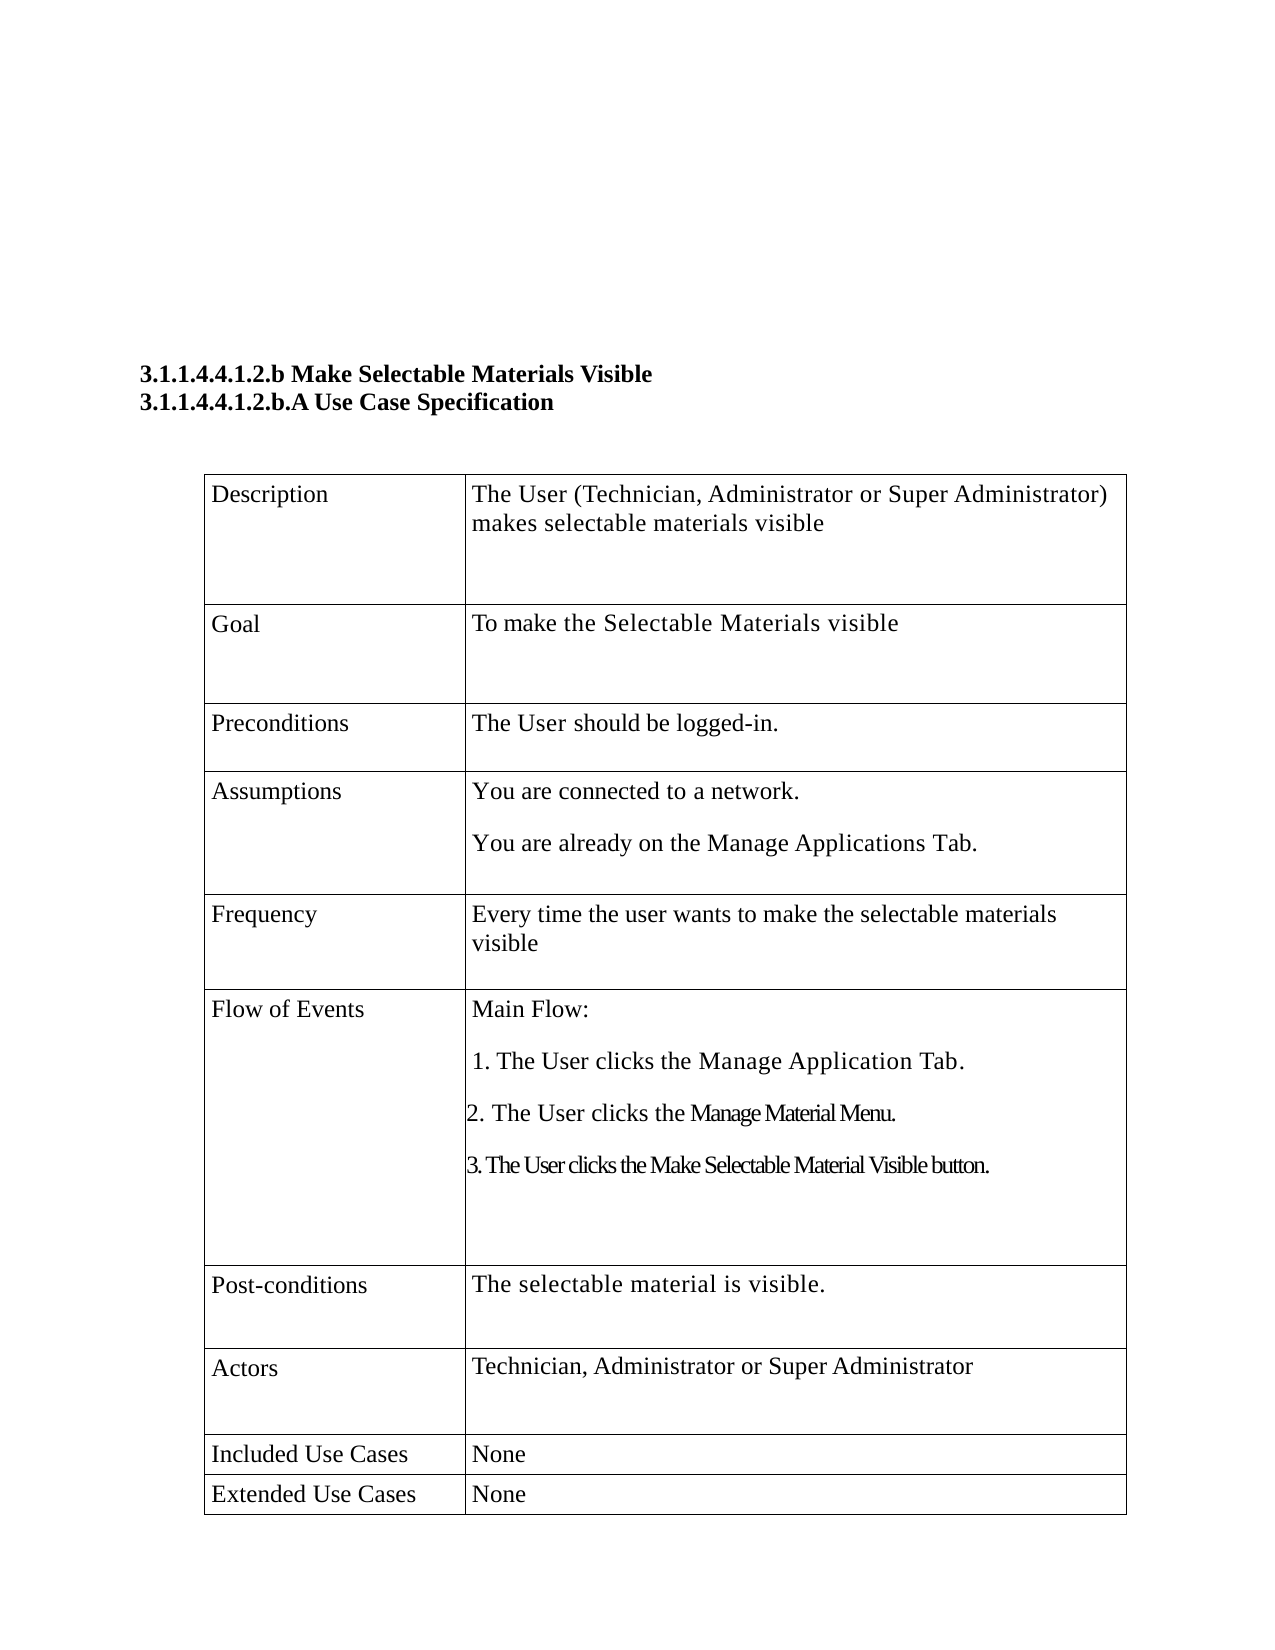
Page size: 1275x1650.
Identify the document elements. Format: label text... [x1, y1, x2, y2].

table_cell None [466, 1435, 1126, 1474]
table_cell To make the Selectable Materials visible [466, 605, 1126, 703]
table_header Description [205, 475, 465, 604]
table_cell Every time the user wants to make the selectable materials visible [466, 895, 1126, 989]
table_header The User (Technician, Administrator or Super Administrator) makes selectable materials visible [466, 475, 1126, 604]
table_cell Frequency [205, 895, 465, 989]
table_cell The User should be logged-in. [466, 704, 1126, 771]
table_cell The selectable material is visible. [466, 1266, 1126, 1348]
table_cell Assumptions [205, 772, 465, 894]
table_cell Main Flow: 1. The User clicks the Manage Application Tab. 2. The User clicks the Manage Material Menu. 3. The User clicks the Make Selectable Material Visible button. [466, 990, 1126, 1265]
text 3.1.1.4.4.1.2.b Make Selectable Materials Visible [139, 359, 1135, 387]
table_cell Actors [205, 1349, 465, 1434]
table_cell Extended Use Cases [205, 1475, 465, 1513]
table_cell Post-conditions [205, 1266, 465, 1348]
table_cell You are connected to a network. You are already on the Manage Applications Tab. [466, 772, 1126, 894]
text 3.1.1.4.4.1.2.b.A Use Case Specification [139, 387, 1135, 416]
table_cell Flow of Events [205, 990, 465, 1265]
table_cell Preconditions [205, 704, 465, 771]
table_cell Technician, Administrator or Super Administrator [466, 1349, 1126, 1434]
table_cell Goal [205, 605, 465, 703]
table_cell None [466, 1475, 1126, 1513]
table_cell Included Use Cases [205, 1435, 465, 1474]
